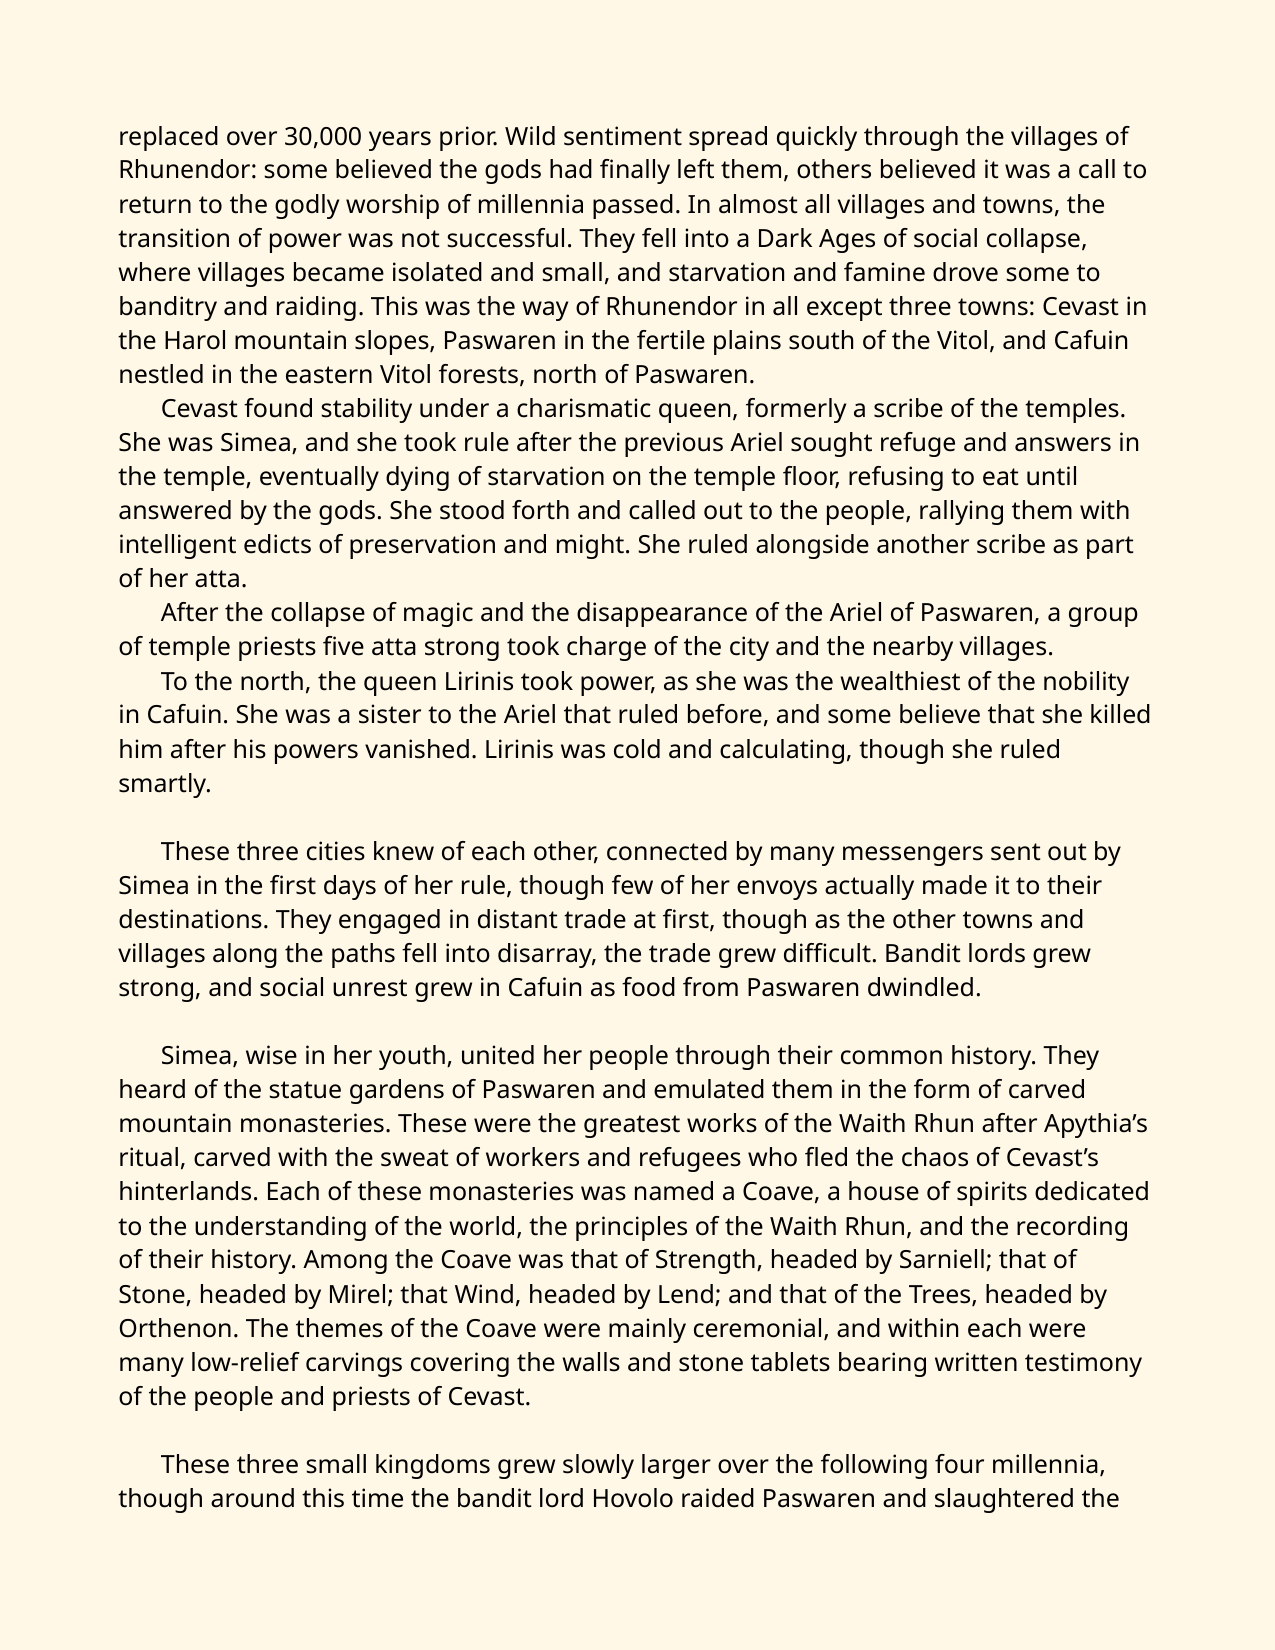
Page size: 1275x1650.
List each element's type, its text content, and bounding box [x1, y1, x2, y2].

text Cevast found stability under a charismatic queen, formerly a scribe of the temples. She was Simea, and she took rule after the previous Ariel sought refuge and answers in the temple, eventually dying of starvation on the temple floor, refusing to eat until answered by the gods. She stood forth and called out to the people, rallying them with intelligent edicts of preservation and might. She ruled alongside another scribe as part of her atta. [118, 391, 1157, 595]
text Simea, wise in her youth, united her people through their common history. They heard of the statue gardens of Paswaren and emulated them in the form of carved mountain monasteries. These were the greatest works of the Waith Rhun after Apythia’s ritual, carved with the sweat of workers and refugees who fled the chaos of Cevast’s hinterlands. Each of these monasteries was named a Coave, a house of spirits dedicated to the understanding of the world, the principles of the Waith Rhun, and the recording of their history. Among the Coave was that of Strength, headed by Sarniell; that of Stone, headed by Mirel; that Wind, headed by Lend; and that of the Trees, headed by Orthenon. The themes of the Coave were mainly ceremonial, and within each were many low-relief carvings covering the walls and stone tablets bearing written testimony of the people and priests of Cevast. [118, 1038, 1157, 1412]
text These three small kingdoms grew slowly larger over the following four millennia, though around this time the bandit lord Hovolo raided Paswaren and slaughtered the [118, 1447, 1157, 1515]
text These three cities knew of each other, connected by many messengers sent out by Simea in the first days of her rule, though few of her envoys actually made it to their destinations. They engaged in distant trade at first, though as the other towns and villages along the paths fell into disarray, the trade grew difficult. Bandit lords grew strong, and social unrest grew in Cafuin as food from Paswaren dwindled. [118, 833, 1157, 1004]
text replaced over 30,000 years prior. Wild sentiment spread quickly through the villages of Rhunendor: some believed the gods had finally left them, others believed it was a call to return to the godly worship of millennia passed. In almost all villages and towns, the transition of power was not successful. They fell into a Dark Ages of social collapse, where villages became isolated and small, and starvation and famine drove some to banditry and raiding. This was the way of Rhunendor in all except three towns: Cevast in the Harol mountain slopes, Paswaren in the fertile plains south of the Vitol, and Cafuin nestled in the eastern Vitol forests, north of Paswaren. [118, 118, 1157, 391]
text To the north, the queen Lirinis took power, as she was the wealthiest of the nobility in Cafuin. She was a sister to the Ariel that ruled before, and some believe that she killed him after his powers vanished. Lirinis was cold and calculating, though she ruled smartly. [118, 663, 1157, 799]
text After the collapse of magic and the disappearance of the Ariel of Paswaren, a group of temple priests five atta strong took charge of the city and the nearby villages. [118, 595, 1157, 663]
